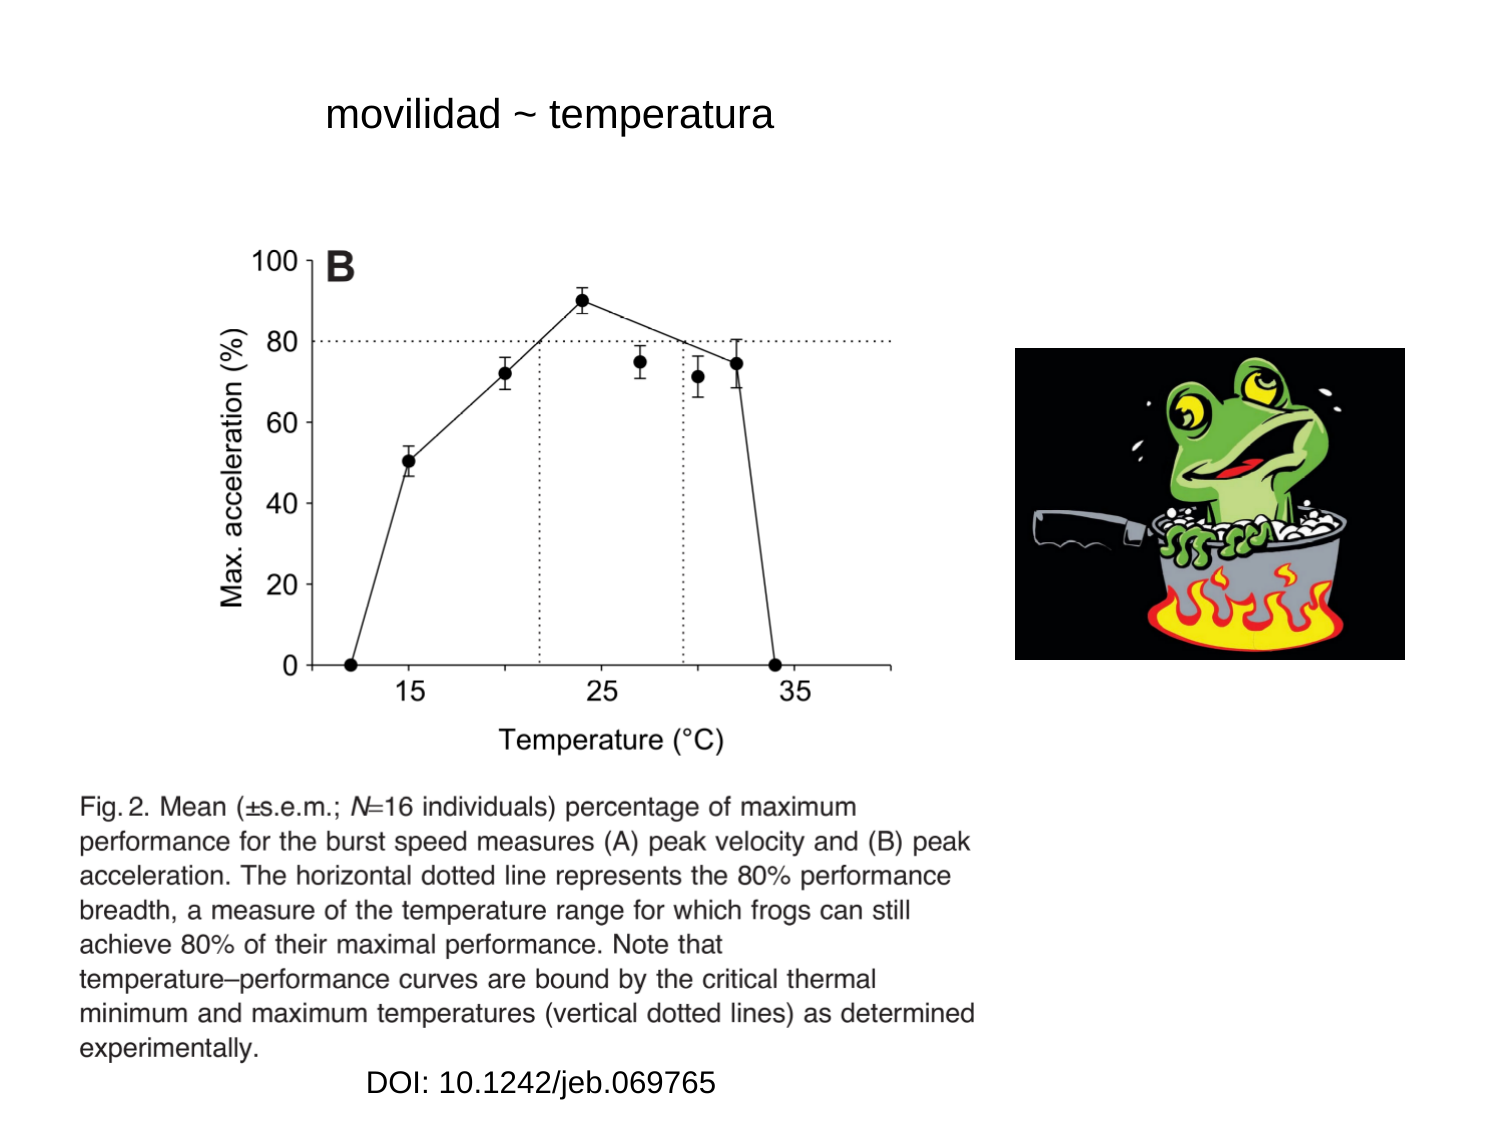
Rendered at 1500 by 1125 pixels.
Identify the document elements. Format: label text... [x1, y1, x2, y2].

picture [1015, 348, 1405, 660]
picture [71, 221, 1014, 1064]
text_box movilidad ~ temperatura [310, 79, 1023, 195]
text_box DOI: 10.1242/jeb.069765 [351, 1055, 751, 1125]
